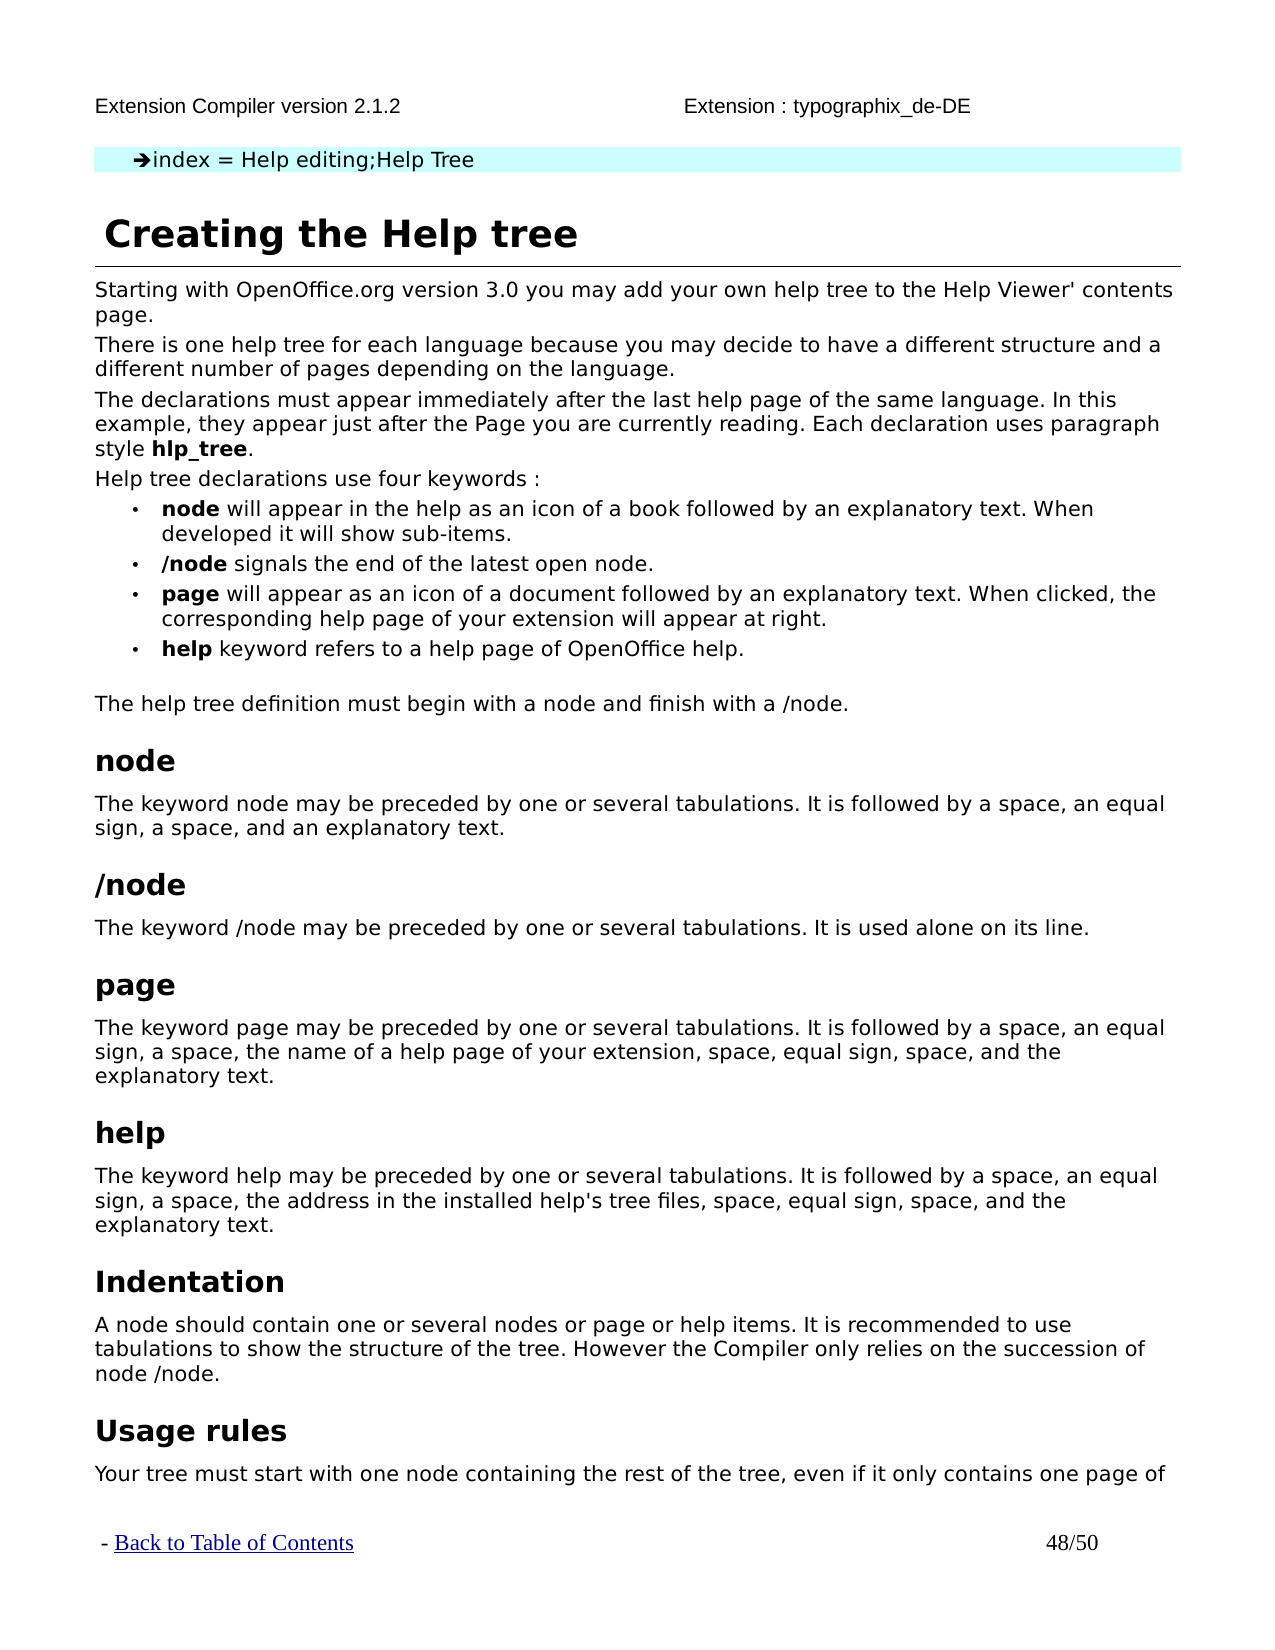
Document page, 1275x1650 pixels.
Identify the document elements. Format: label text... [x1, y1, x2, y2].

text help [94, 1117, 1181, 1151]
list /node signals the end of the latest open node. [132, 552, 1181, 577]
list page will appear as an icon of a document followed by an explanatory text. When clicked, the corresponding help page of your extension will appear at right. [132, 582, 1181, 631]
text Usage rules [94, 1414, 1181, 1448]
list help keyword refers to a help page of OpenOffice help. [132, 637, 1181, 662]
text The help tree definition must begin with a node and finish with a /node. [94, 667, 1181, 716]
text Creating the Help tree [94, 203, 1181, 266]
text The declarations must appear immediately after the last help page of the same language. In this example, they appear just after the Page you are currently reading. Each declaration uses paragraph style hlp_tree. [94, 388, 1181, 461]
text page [94, 968, 1181, 1002]
text Your tree must start with one node containing the rest of the tree, even if it only contains one page of [94, 1461, 1181, 1486]
text The keyword page may be preceded by one or several tabulations. It is followed by a space, an equal sign, a space, the name of a help page of your extension, space, equal sign, space, and the explanatory text. [94, 1016, 1181, 1089]
text /node [94, 868, 1181, 902]
text The keyword help may be preceded by one or several tabulations. It is followed by a space, an equal sign, a space, the address in the installed help's tree files, space, equal sign, space, and the explanatory text. [94, 1164, 1181, 1238]
text Indentation [94, 1265, 1181, 1299]
text The keyword node may be preceded by one or several tabulations. It is followed by a space, an equal sign, a space, and an explanatory text. [94, 792, 1181, 841]
list node will appear in the help as an icon of a book followed by an explanatory text. When developed it will show sub-items. [132, 497, 1181, 546]
text node [94, 744, 1181, 778]
text A node should contain one or several nodes or page or help items. It is recommended to use tabulations to show the structure of the tree. However the Compiler only relies on the succession of node /node. [94, 1313, 1181, 1386]
list index = Help editing;Help Tree [94, 147, 1181, 172]
text There is one help tree for each language because you may decide to have a different structure and a different number of pages depending on the language. [94, 333, 1181, 382]
text Starting with OpenOffice.org version 3.0 you may add your own help tree to the Help Viewer' contents page. [94, 278, 1181, 327]
text The keyword /node may be preceded by one or several tabulations. It is used alone on its line. [94, 916, 1181, 940]
text Help tree declarations use four keywords : [94, 467, 1181, 491]
